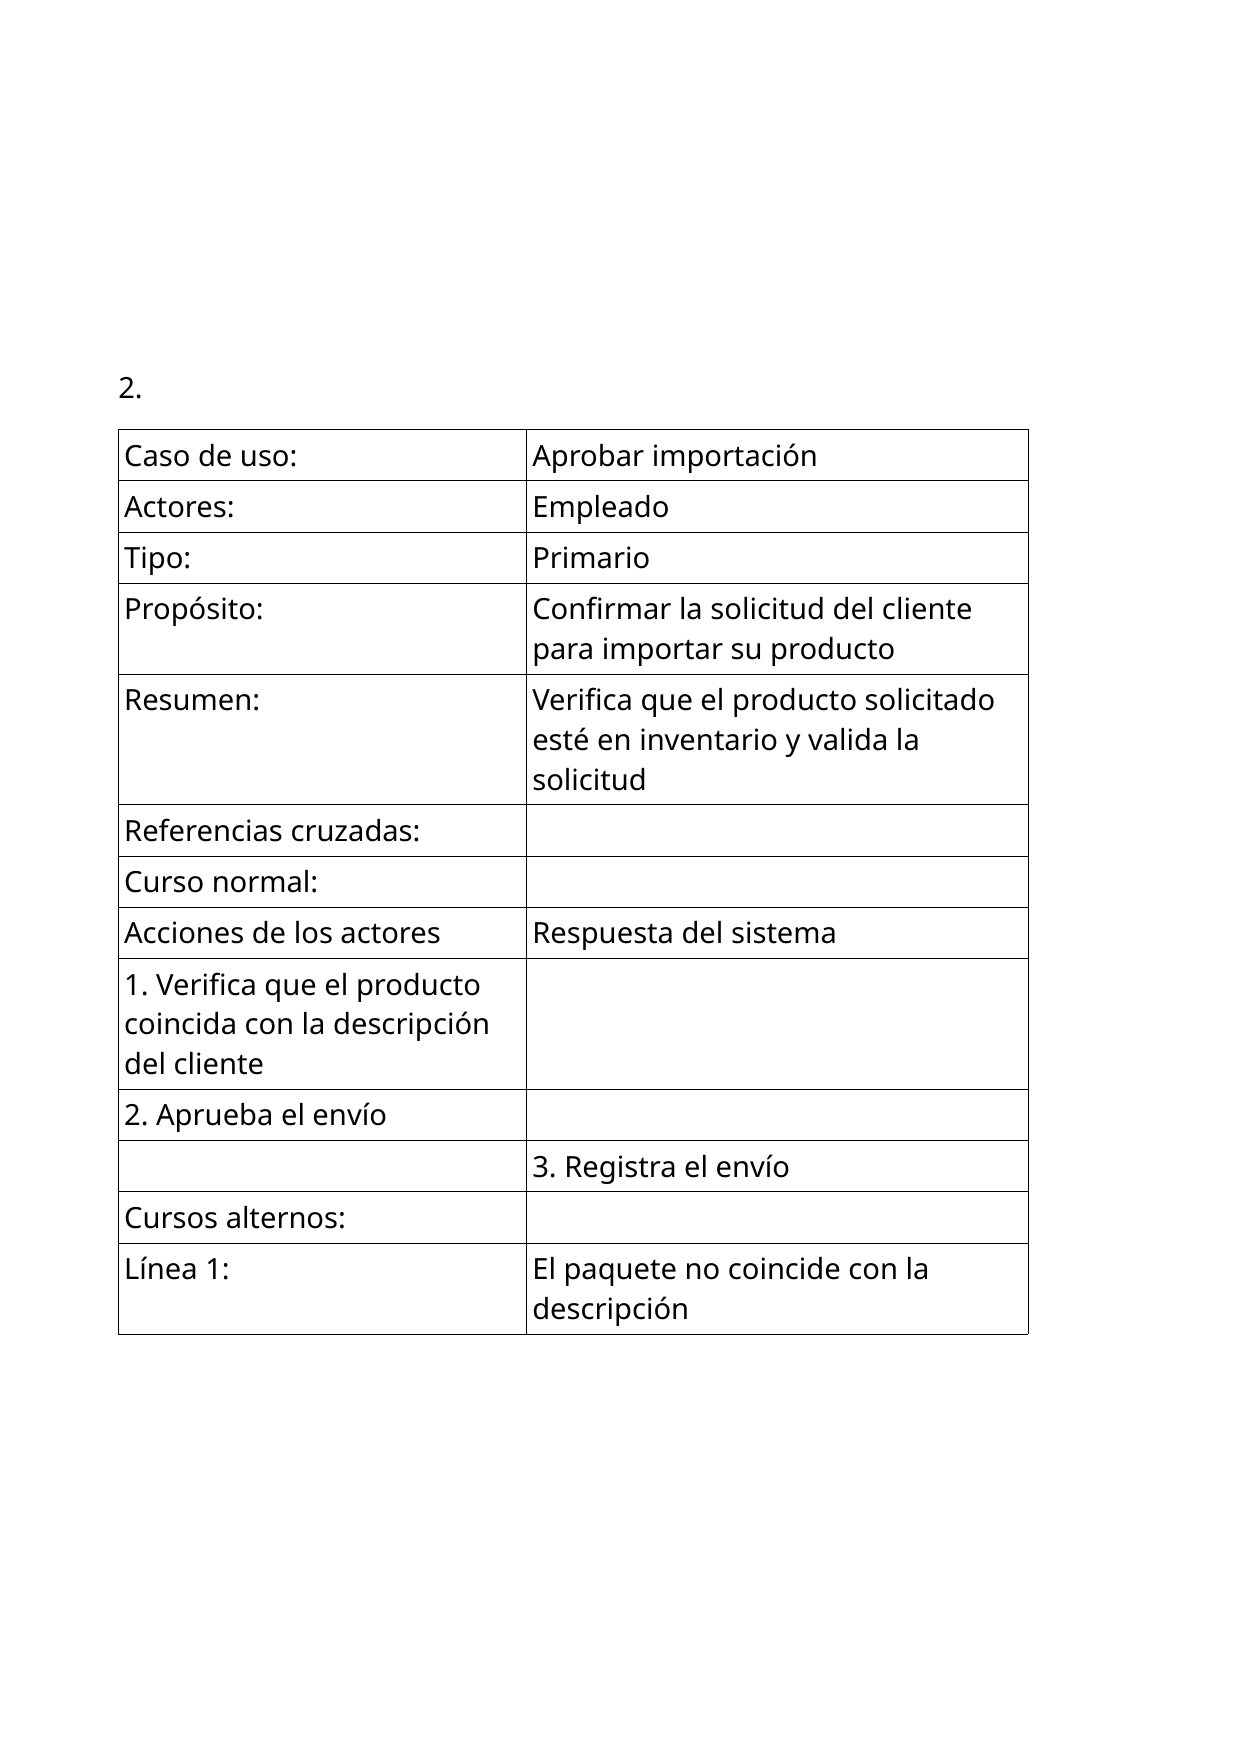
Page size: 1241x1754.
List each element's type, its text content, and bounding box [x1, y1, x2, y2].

table_cell Acciones de los actores [119, 908, 526, 958]
table_cell Tipo: [119, 533, 526, 583]
table_cell Resumen: [119, 675, 526, 804]
table_header Caso de uso: [119, 430, 526, 480]
table_cell [527, 805, 1028, 856]
text 2. [118, 367, 1122, 407]
table_header Aprobar importación [527, 430, 1028, 480]
table_cell 3. Registra el envío [527, 1141, 1028, 1191]
table_cell Referencias cruzadas: [119, 805, 526, 856]
table_cell Curso normal: [119, 857, 526, 907]
table_cell Empleado [527, 481, 1028, 532]
table_cell El paquete no coincide con la descripción [527, 1244, 1028, 1333]
table_cell Línea 1: [119, 1244, 526, 1333]
table_cell [527, 857, 1028, 907]
table_cell Verifica que el producto solicitado esté en inventario y valida la solicitud [527, 675, 1028, 804]
table_cell 1. Verifica que el producto coincida con la descripción del cliente [119, 959, 526, 1089]
table_cell [527, 1192, 1028, 1242]
table_cell Respuesta del sistema [527, 908, 1028, 958]
table_cell Confirmar la solicitud del cliente para importar su producto [527, 584, 1028, 674]
table_cell Actores: [119, 481, 526, 532]
table_cell Propósito: [119, 584, 526, 674]
table_cell Primario [527, 533, 1028, 583]
table_cell 2. Aprueba el envío [119, 1090, 526, 1140]
table_cell [527, 1090, 1028, 1140]
table_cell [527, 959, 1028, 1089]
table_cell Cursos alternos: [119, 1192, 526, 1242]
table_cell [119, 1141, 526, 1191]
